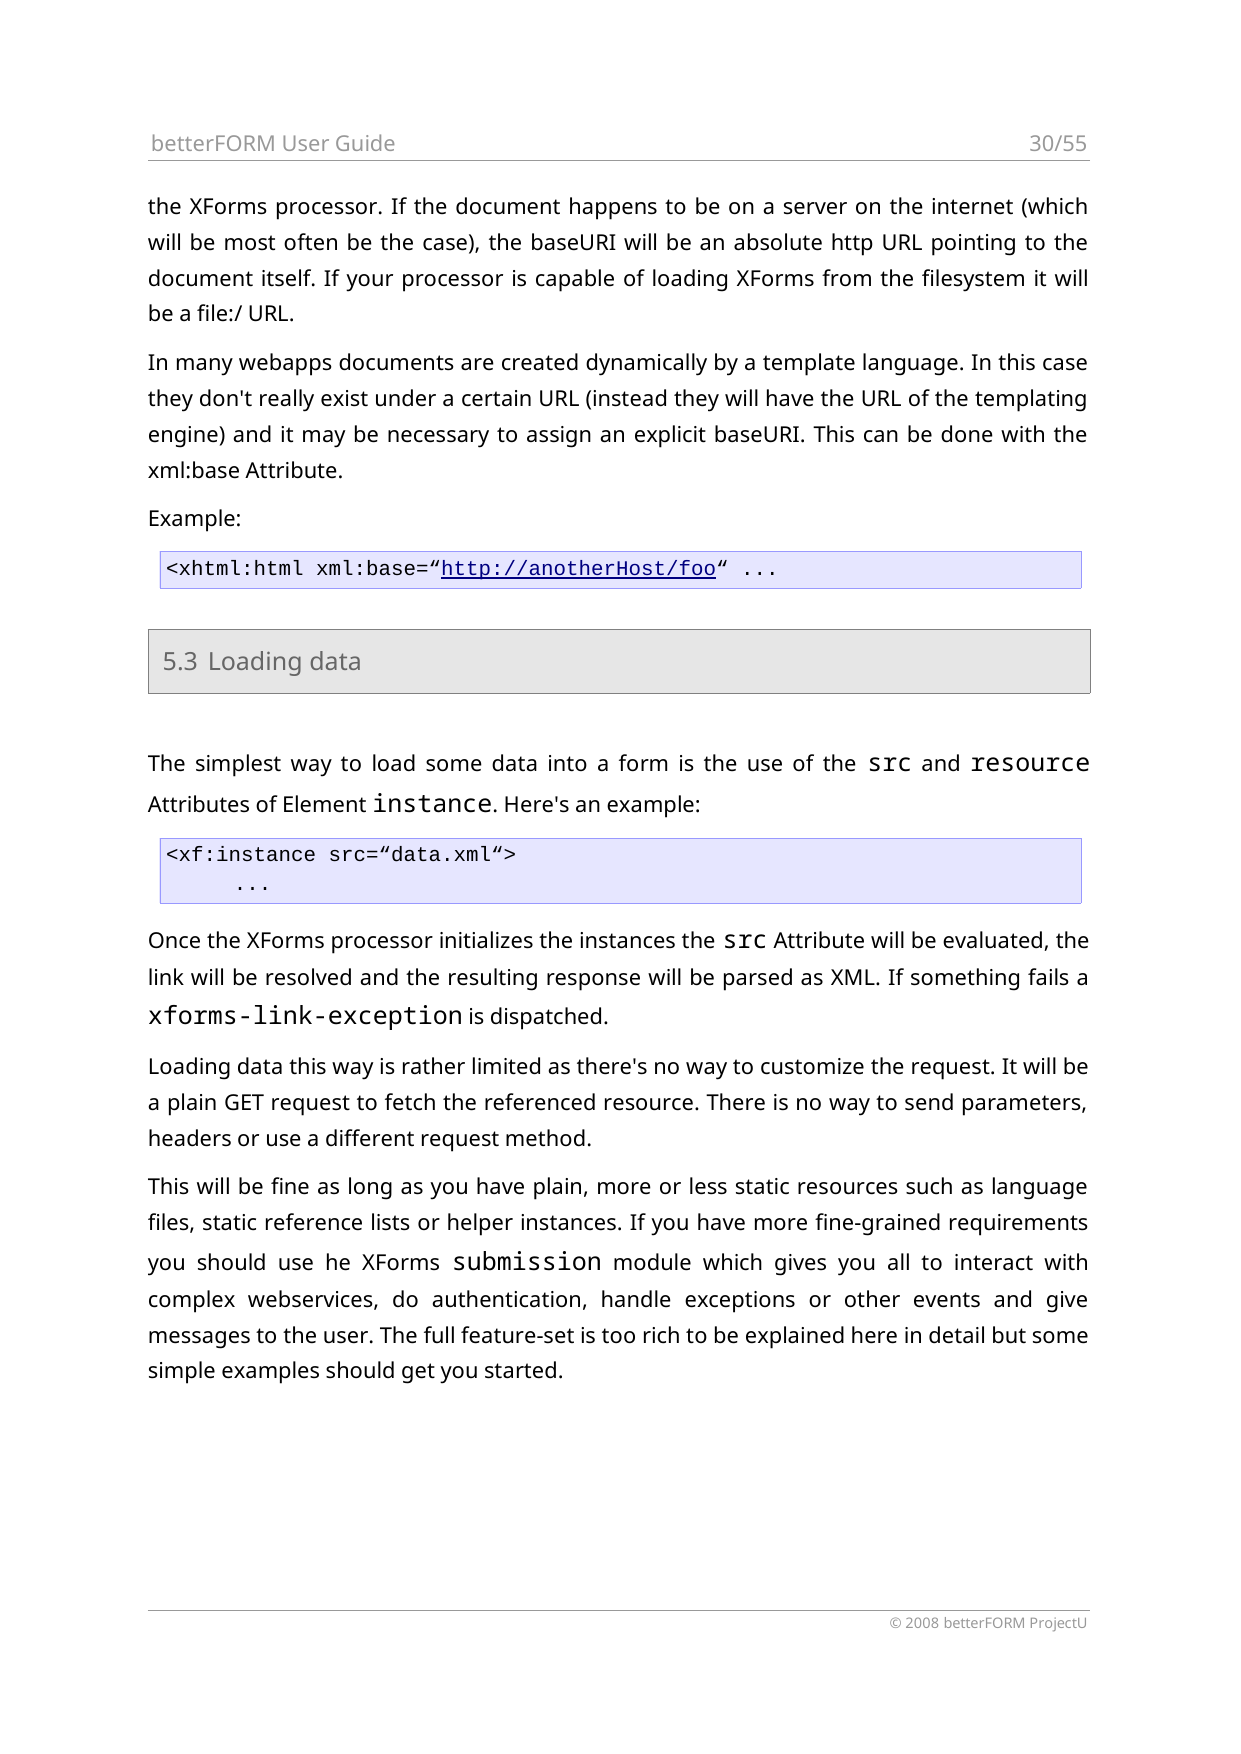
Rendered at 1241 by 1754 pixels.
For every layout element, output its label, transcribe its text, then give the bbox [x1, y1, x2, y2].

text Example: [148, 503, 1090, 533]
text Once the XForms processor initializes the instances the src Attribute will be evaluated, the link will be resolved and the resulting response will be parsed as XML. If something fails a xforms-link-exception is dispatched. [148, 922, 1090, 1032]
text Loading data this way is rather limited as there's no way to customize the request. It will be a plain GET request to fetch the referenced resource. There is no way to send parameters, headers or use a different request method. [148, 1051, 1090, 1152]
text <xhtml:html xml:base=“http://anotherHost/foo“ ... [161, 552, 1081, 588]
text In many webapps documents are created dynamically by a template language. In this case they don't really exist under a certain URL (instead they will have the URL of the templating engine) and it may be necessary to assign an explicit baseURI. This can be done with the xml:base Attribute. [148, 347, 1090, 484]
text <xf:instance src=“data.xml“> ... [161, 839, 1081, 903]
text The simplest way to load some data into a form is the use of the src and resource Attributes of Element instance. Here's an example: [148, 745, 1090, 820]
text the XForms processor. If the document happens to be on a server on the internet (which will be most often be the case), the baseURI will be an absolute http URL pointing to the document itself. If your processor is capable of loading XForms from the filesystem it will be a file:/ URL. [148, 191, 1090, 328]
text This will be fine as long as you have plain, more or less static resources such as language files, static reference lists or helper instances. If you have more fine-grained requirements you should use he XForms submission module which gives you all to interact with complex webservices, do authentication, handle exceptions or other events and give messages to the user. The full feature-set is too rich to be explained here in detail but some simple examples should get you started. [148, 1171, 1090, 1385]
subtitle Loading data [149, 630, 1090, 693]
